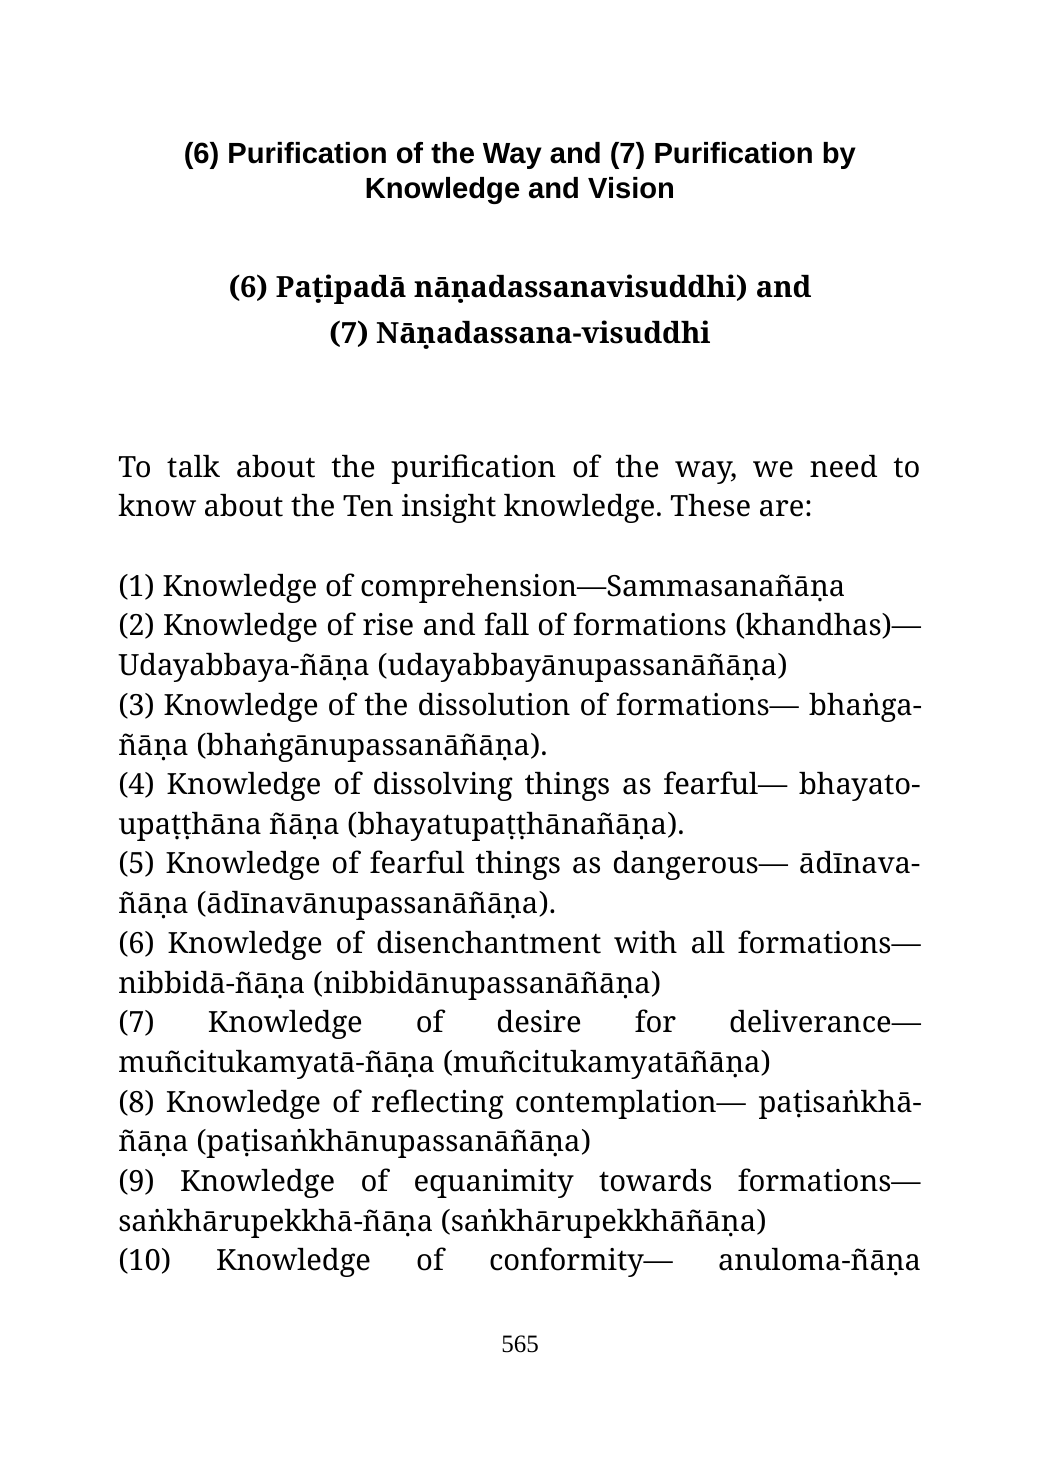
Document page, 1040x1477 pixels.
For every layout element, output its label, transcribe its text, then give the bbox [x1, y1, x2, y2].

text (7) Nāṇadassana-visuddhi [118, 312, 922, 352]
text To talk about the purification of the way, we need to know about the Ten insight knowledge. These are: (1) Knowledge of comprehension—Sammasanañāṇa (2) Knowledge of rise and fall of formations (khandhas)— Udayabbaya-ñāṇa (udayabbayānupassanāñāṇa) (3) Knowledge of the dissolution of formations— bhaṅga-ñāṇa (bhaṅgānupassanāñāṇa). (4) Knowledge of dissolving things as fearful— bhayato-upaṭṭhāna ñāṇa (bhayatupaṭṭhānañāṇa). (5) Knowledge of fearful things as dangerous— ādīnava-ñāṇa (ādīnavānupassanāñāṇa). (6) Knowledge of disenchantment with all formations— nibbidā-ñāṇa (nibbidānupassanāñāṇa) (7) Knowledge of desire for deliverance— muñcitukamyatā-ñāṇa (muñcitukamyatāñāṇa) (8) Knowledge of reflecting contemplation— paṭisaṅkhā-ñāṇa (paṭisaṅkhānupassanāñāṇa) (9) Knowledge of equanimity towards formations— saṅkhārupekkhā-ñāṇa (saṅkhārupekkhāñāṇa) (10) Knowledge of conformity— anuloma-ñāṇa [118, 446, 922, 1279]
subtitle (6) Purification of the Way and (7) Purification by Knowledge and Vision [118, 134, 922, 204]
text (6) Paṭipadā nāṇadassanavisuddhi) and [118, 266, 922, 306]
